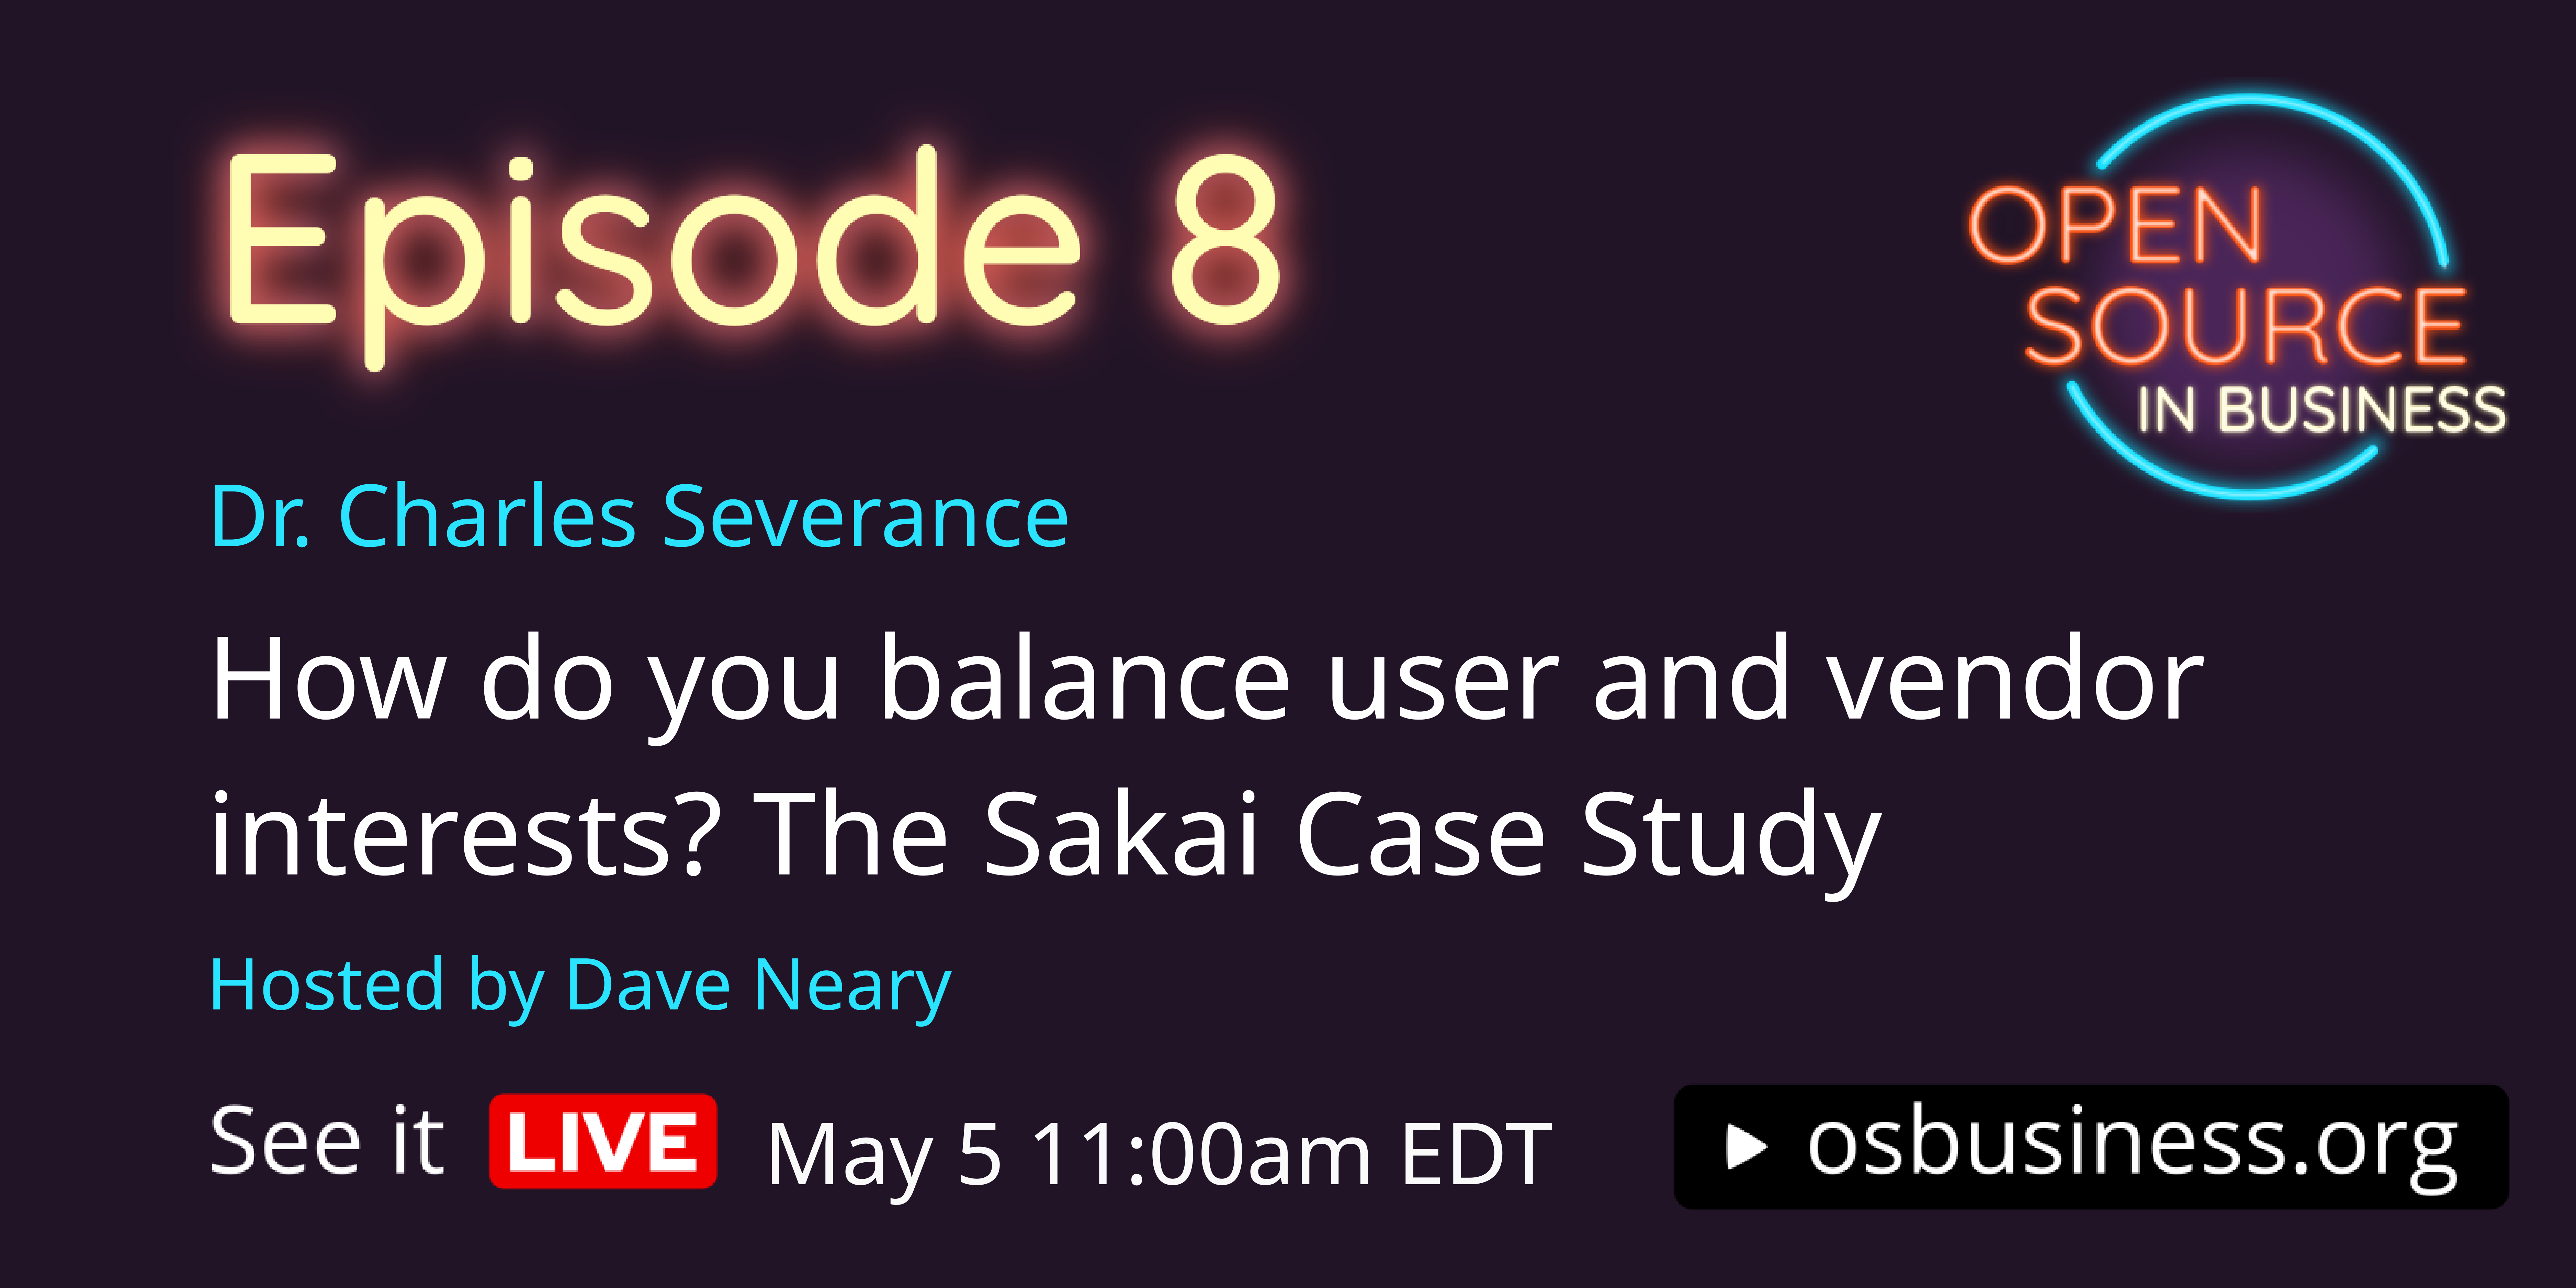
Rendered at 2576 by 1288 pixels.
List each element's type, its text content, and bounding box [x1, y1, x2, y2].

text_box May 5 11:00am EDT [758, 1090, 1841, 1196]
text_box Hosted by Dave Neary [201, 930, 1837, 1020]
text_box Dr. Charles Severance [201, 452, 1837, 558]
text_box How do you balance user and vendor interests? The Sakai Case Study [201, 594, 2443, 868]
picture [0, 0, 2576, 1288]
